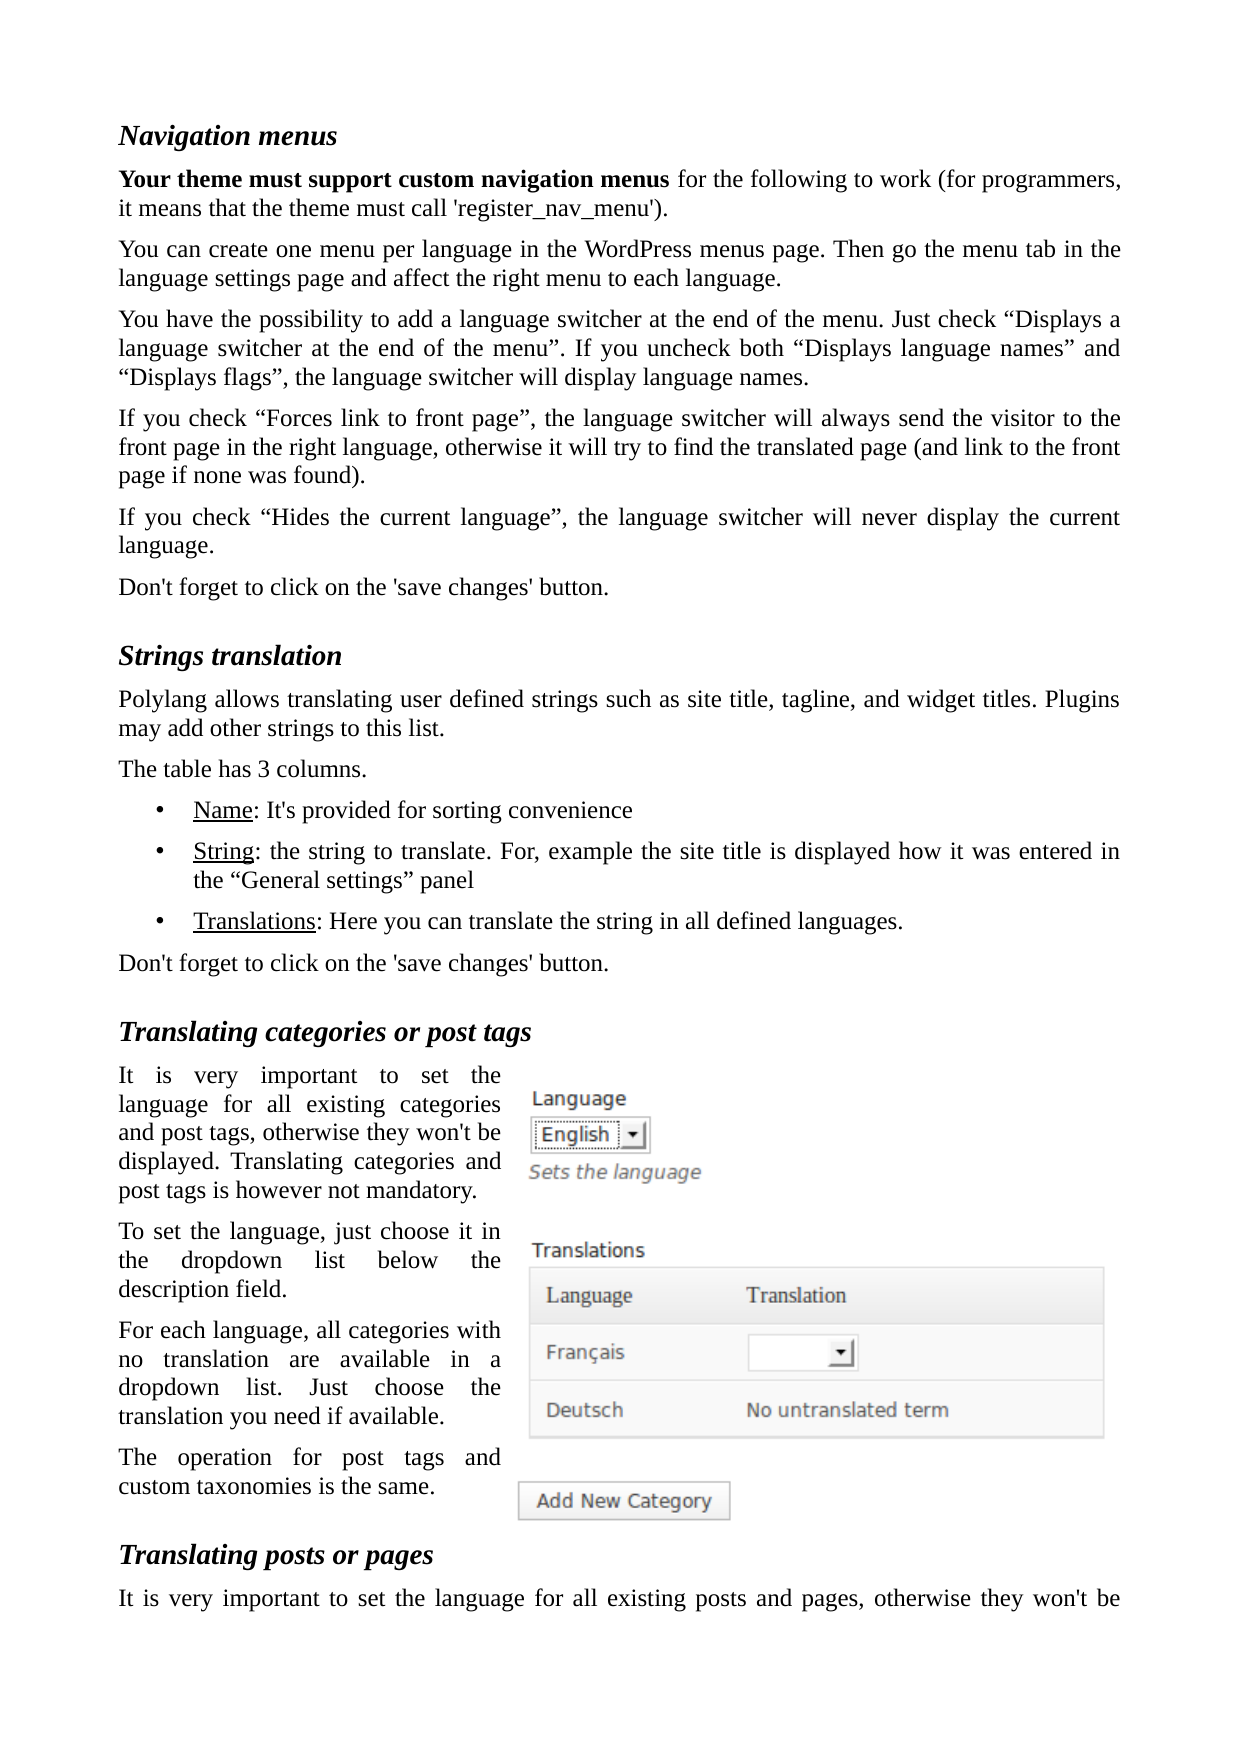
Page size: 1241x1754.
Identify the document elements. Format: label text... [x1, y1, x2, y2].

subtitle Translating categories or post tags [118, 1014, 1122, 1047]
text If you check “Hides the current language”, the language switcher will never display the current language. [118, 502, 1122, 559]
list Translations: Here you can translate the string in all defined languages. [156, 906, 1122, 935]
picture [501, 1069, 1122, 1541]
subtitle Translating posts or pages [118, 1537, 1122, 1571]
subtitle Navigation menus [118, 118, 1122, 152]
text The table has 3 columns. [118, 754, 1122, 783]
text You have the possibility to add a language switcher at the end of the menu. Just check “Displays a language switcher at the end of the menu”. If you uncheck both “Displays language names” and “Displays flags”, the language switcher will display language names. [118, 304, 1122, 390]
list String: the string to translate. For, example the site title is displayed how it was entered in the “General settings” panel [156, 836, 1122, 894]
text You can create one menu per language in the WordPress menus page. Then go the menu tab in the language settings page and affect the right menu to each language. [118, 234, 1122, 292]
text The operation for post tags and custom taxonomies is the same. [118, 1442, 501, 1500]
text Don't forget to click on the 'save changes' button. [118, 572, 1122, 600]
text To set the language, just choose it in the dropdown list below the description field. [118, 1216, 501, 1302]
text If you check “Forces link to front page”, the language switcher will always send the visitor to the front page in the right language, otherwise it will try to find the translated page (and link to the front page if none was found). [118, 403, 1122, 489]
list Name: It's provided for sorting convenience [156, 795, 1122, 824]
text Your theme must support custom navigation menus for the following to work (for programmers, it means that the theme must call 'register_nav_menu'). [118, 164, 1122, 222]
text It is very important to set the language for all existing posts and pages, otherwise they won't be [118, 1583, 1122, 1612]
subtitle Strings translation [118, 638, 1122, 671]
text Polylang allows translating user defined strings such as site title, tagline, and widget titles. Plugins may add other strings to this list. [118, 684, 1122, 741]
text For each language, all categories with no translation are available in a dropdown list. Just choose the translation you need if available. [118, 1315, 501, 1430]
text Don't forget to click on the 'save changes' button. [118, 948, 1122, 976]
text It is very important to set the language for all existing categories and post tags, otherwise they won't be displayed. Translating categories and post tags is however not mandatory. [118, 1060, 1122, 1204]
